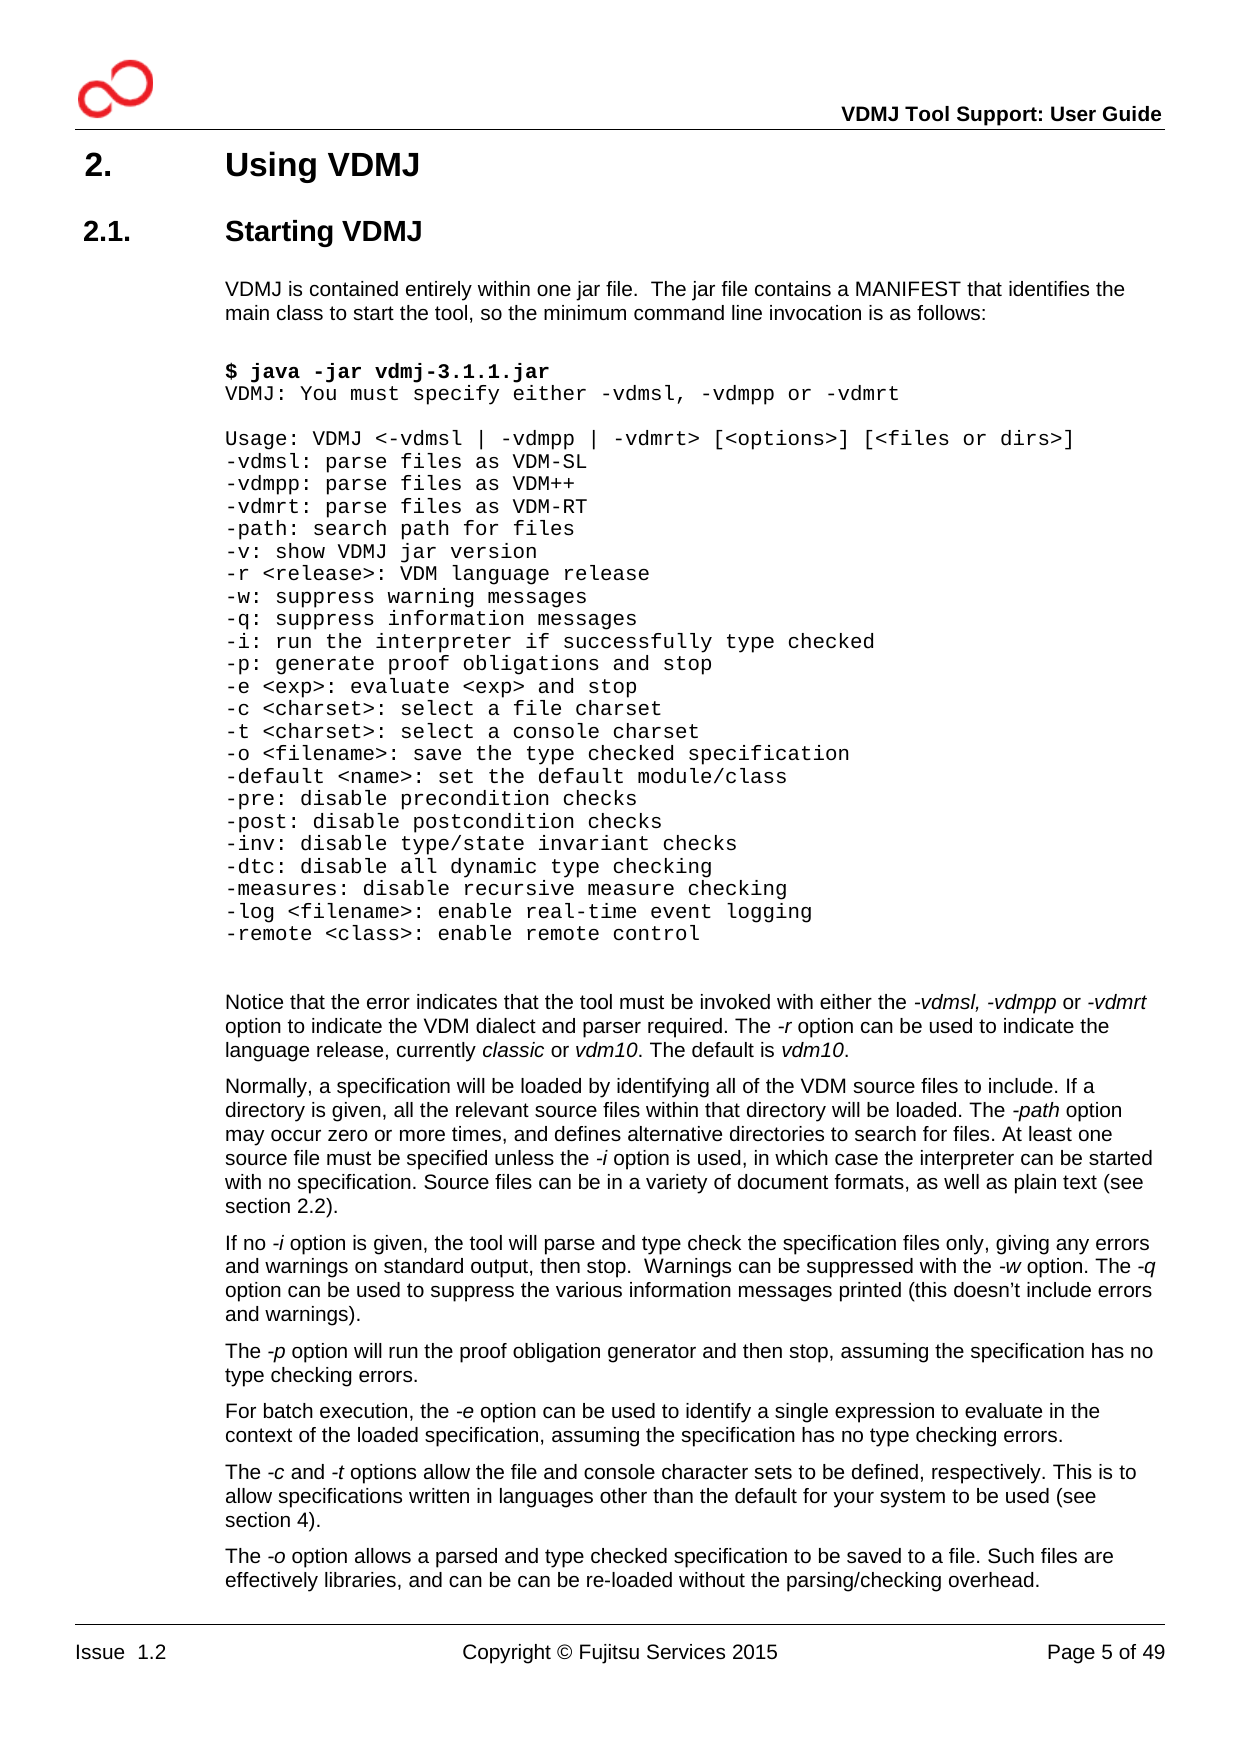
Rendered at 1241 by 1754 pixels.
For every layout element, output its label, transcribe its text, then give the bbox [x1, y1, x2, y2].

text Notice that the error indicates that the tool must be invoked with either the -vdmsl, -vdmpp or -vdmrt option to indicate the VDM dialect and parser required. The -r option can be used to indicate the language release, currently classic or vdm10. The default is vdm10. [225, 990, 1165, 1062]
text -w: suppress warning messages [225, 585, 1165, 608]
text -vdmrt: parse files as VDM-RT [225, 495, 1165, 518]
text -inv: disable type/state invariant checks [225, 833, 1165, 855]
text VDMJ is contained entirely within one jar file. The jar file contains a MANIFEST that identifies the main class to start the tool, so the minimum command line invocation is as follows: [225, 277, 1165, 325]
text -r <release>: VDM language release [225, 563, 1165, 585]
text -post: disable postcondition checks [225, 810, 1165, 833]
text -pre: disable precondition checks [225, 788, 1165, 810]
text -v: show VDMJ jar version [225, 540, 1165, 563]
picture [78, 52, 153, 128]
text Normally, a specification will be loaded by identifying all of the VDM source files to include. If a directory is given, all the relevant source files within that directory will be loaded. The -path option may occur zero or more times, and defines alternative directories to search for files. At least one source file must be specified unless the -i option is used, in which case the interpreter can be started with no specification. Source files can be in a variety of document formats, as well as plain text (see section 2.2). [225, 1074, 1165, 1218]
text Usage: VDMJ <-vdmsl | -vdmpp | -vdmrt> [<options>] [<files or dirs>] [225, 428, 1165, 450]
text VDMJ: You must specify either -vdmsl, -vdmpp or -vdmrt [225, 383, 1165, 405]
subtitle Using VDMJ [75, 145, 1165, 184]
subtitle Starting VDMJ [75, 214, 1165, 247]
text -e <exp>: evaluate <exp> and stop [225, 675, 1165, 698]
text $ java -jar vdmj-3.1.1.jar [225, 360, 1165, 383]
text -i: run the interpreter if successfully type checked [225, 630, 1165, 653]
text For batch execution, the -e option can be used to identify a single expression to evaluate in the context of the loaded specification, assuming the specification has no type checking errors. [225, 1399, 1165, 1447]
text If no -i option is given, the tool will parse and type check the specification files only, giving any errors and warnings on standard output, then stop. Warnings can be suppressed with the -w option. The -q option can be used to suppress the various information messages printed (this doesn’t include errors and warnings). [225, 1231, 1165, 1327]
text -vdmsl: parse files as VDM-SL [225, 450, 1165, 473]
text The -p option will run the proof obligation generator and then stop, assuming the specification has no type checking errors. [225, 1339, 1165, 1387]
text -c <charset>: select a file charset [225, 698, 1165, 720]
text The -c and -t options allow the file and console character sets to be defined, respectively. This is to allow specifications written in languages other than the default for your system to be used (see section 4). [225, 1460, 1165, 1532]
text -o <filename>: save the type checked specification [225, 743, 1165, 765]
text -dtc: disable all dynamic type checking [225, 855, 1165, 878]
text The -o option allows a parsed and type checked specification to be saved to a file. Such files are effectively libraries, and can be can be re-loaded without the parsing/checking overhead. [225, 1544, 1165, 1592]
text -path: search path for files [225, 518, 1165, 540]
text -vdmpp: parse files as VDM++ [225, 473, 1165, 495]
text -p: generate proof obligations and stop [225, 653, 1165, 675]
text -log <filename>: enable real-time event logging [225, 900, 1165, 923]
text -t <charset>: select a console charset [225, 720, 1165, 743]
text -default <name>: set the default module/class [225, 765, 1165, 788]
text -remote <class>: enable remote control [225, 923, 1165, 945]
text -measures: disable recursive measure checking [225, 878, 1165, 900]
text -q: suppress information messages [225, 608, 1165, 630]
